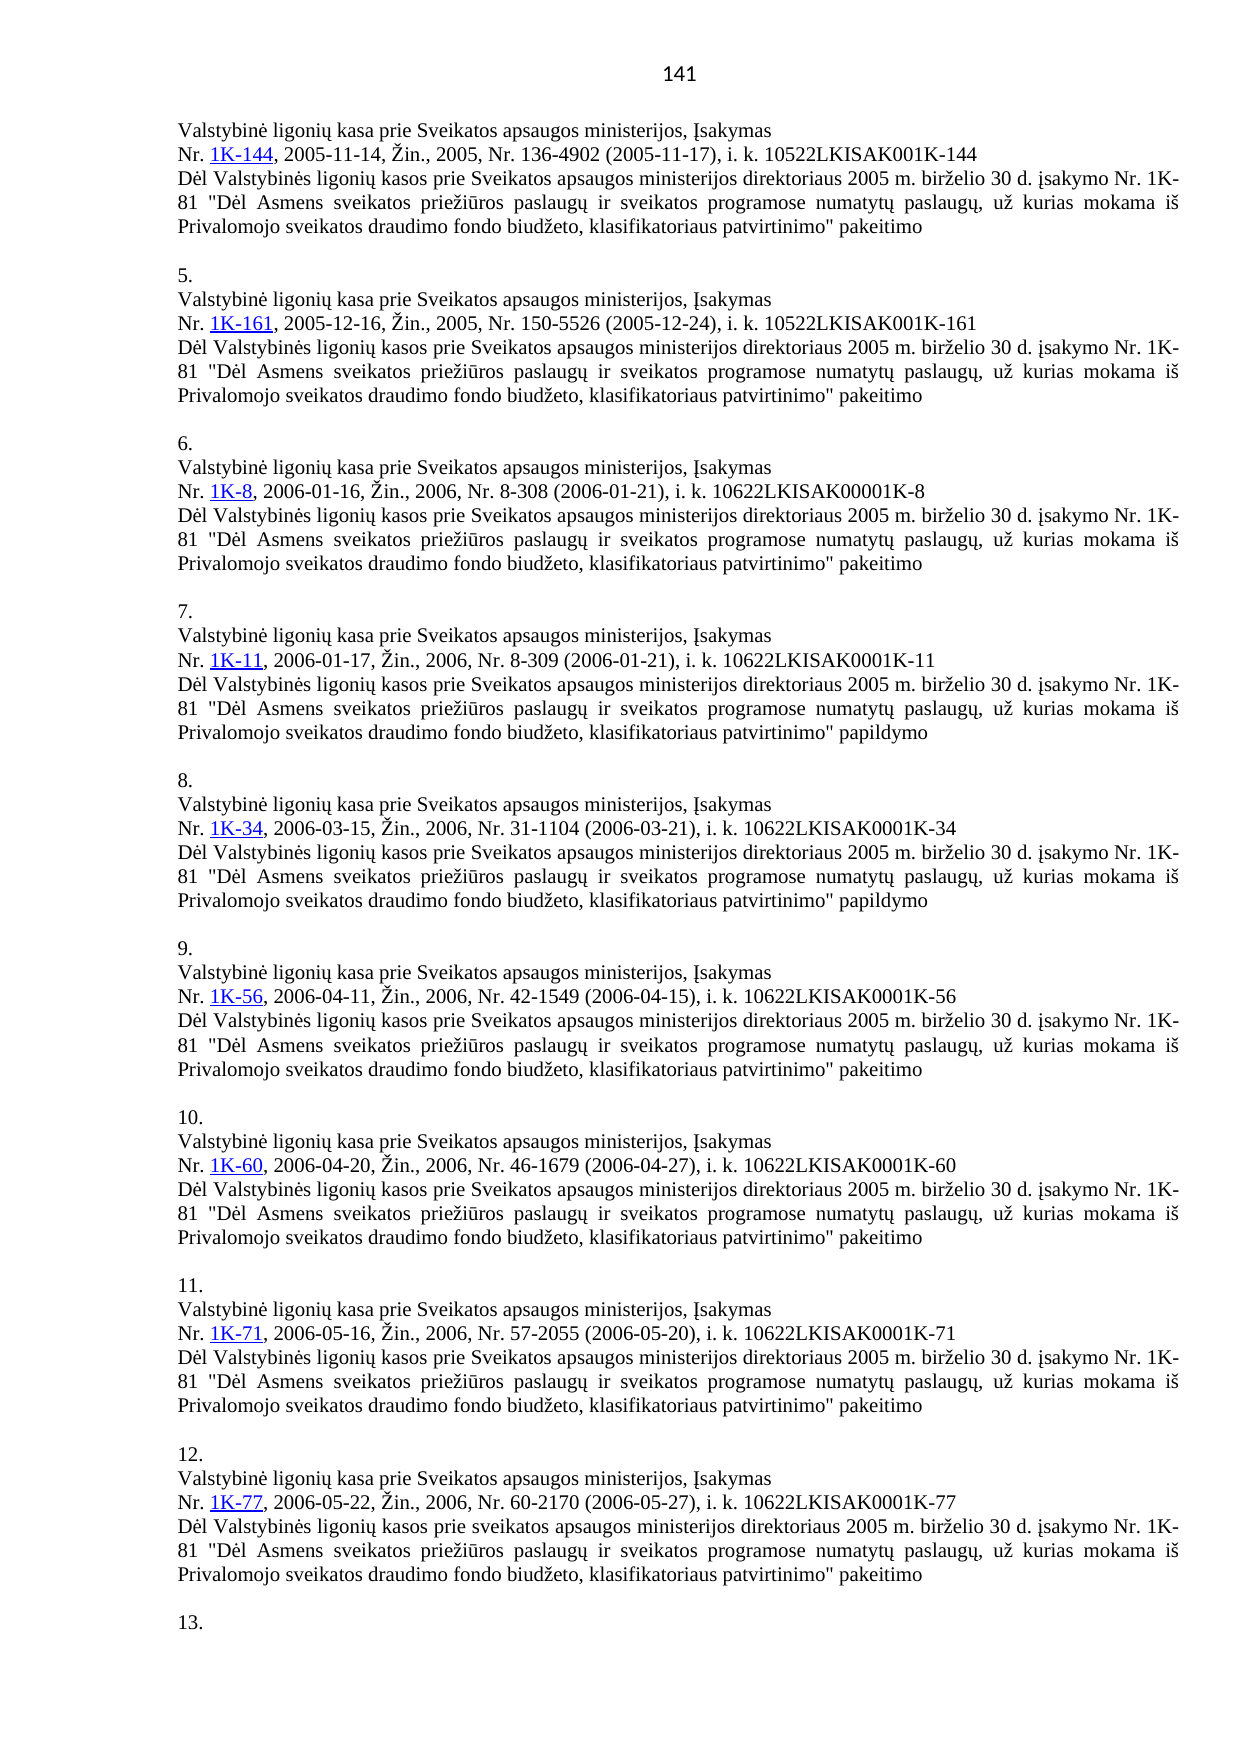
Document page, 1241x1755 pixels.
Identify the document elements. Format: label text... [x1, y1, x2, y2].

text 6. [177, 431, 1181, 455]
text 10. [177, 1105, 1181, 1129]
text Dėl Valstybinės ligonių kasos prie Sveikatos apsaugos ministerijos direktoriaus 2005 m. birželio 30 d. įsakymo Nr. 1K-81 "Dėl Asmens sveikatos priežiūros paslaugų ir sveikatos programose numatytų paslaugų, už kurias mokama iš Privalomojo sveikatos draudimo fondo biudžeto, klasifikatoriaus patvirtinimo" pakeitimo [177, 166, 1181, 238]
text 12. [177, 1442, 1181, 1466]
text Dėl Valstybinės ligonių kasos prie sveikatos apsaugos ministerijos direktoriaus 2005 m. birželio 30 d. įsakymo Nr. 1K-81 "Dėl Asmens sveikatos priežiūros paslaugų ir sveikatos programose numatytų paslaugų, už kurias mokama iš Privalomojo sveikatos draudimo fondo biudžeto, klasifikatoriaus patvirtinimo" pakeitimo [177, 1514, 1181, 1586]
text Nr. 1K-34, 2006-03-15, Žin., 2006, Nr. 31-1104 (2006-03-21), i. k. 10622LKISAK0001K-34 [177, 816, 1181, 840]
text 8. [177, 768, 1181, 792]
text Dėl Valstybinės ligonių kasos prie Sveikatos apsaugos ministerijos direktoriaus 2005 m. birželio 30 d. įsakymo Nr. 1K-81 "Dėl Asmens sveikatos priežiūros paslaugų ir sveikatos programose numatytų paslaugų, už kurias mokama iš Privalomojo sveikatos draudimo fondo biudžeto, klasifikatoriaus patvirtinimo" pakeitimo [177, 1345, 1181, 1417]
text Valstybinė ligonių kasa prie Sveikatos apsaugos ministerijos, Įsakymas [177, 118, 1181, 142]
text 7. [177, 599, 1181, 623]
text Dėl Valstybinės ligonių kasos prie Sveikatos apsaugos ministerijos direktoriaus 2005 m. birželio 30 d. įsakymo Nr. 1K-81 "Dėl Asmens sveikatos priežiūros paslaugų ir sveikatos programose numatytų paslaugų, už kurias mokama iš Privalomojo sveikatos draudimo fondo biudžeto, klasifikatoriaus patvirtinimo" papildymo [177, 840, 1181, 912]
text Nr. 1K-161, 2005-12-16, Žin., 2005, Nr. 150-5526 (2005-12-24), i. k. 10522LKISAK001K-161 [177, 311, 1181, 335]
text Valstybinė ligonių kasa prie Sveikatos apsaugos ministerijos, Įsakymas [177, 455, 1181, 479]
text 9. [177, 936, 1181, 960]
text Dėl Valstybinės ligonių kasos prie Sveikatos apsaugos ministerijos direktoriaus 2005 m. birželio 30 d. įsakymo Nr. 1K- 81 "Dėl Asmens sveikatos priežiūros paslaugų ir sveikatos programose numatytų paslaugų, už kurias mokama iš Privalomojo sveikatos draudimo fondo biudžeto, klasifikatoriaus patvirtinimo" papildymo [177, 672, 1181, 744]
text 13. [177, 1610, 1181, 1634]
text Dėl Valstybinės ligonių kasos prie Sveikatos apsaugos ministerijos direktoriaus 2005 m. birželio 30 d. įsakymo Nr. 1K-81 "Dėl Asmens sveikatos priežiūros paslaugų ir sveikatos programose numatytų paslaugų, už kurias mokama iš Privalomojo sveikatos draudimo fondo biudžeto, klasifikatoriaus patvirtinimo" pakeitimo [177, 1008, 1181, 1081]
text Valstybinė ligonių kasa prie Sveikatos apsaugos ministerijos, Įsakymas [177, 623, 1181, 647]
text Valstybinė ligonių kasa prie Sveikatos apsaugos ministerijos, Įsakymas [177, 287, 1181, 311]
text Valstybinė ligonių kasa prie Sveikatos apsaugos ministerijos, Įsakymas [177, 792, 1181, 816]
text Valstybinė ligonių kasa prie Sveikatos apsaugos ministerijos, Įsakymas [177, 1297, 1181, 1321]
text Nr. 1K-71, 2006-05-16, Žin., 2006, Nr. 57-2055 (2006-05-20), i. k. 10622LKISAK0001K-71 [177, 1321, 1181, 1345]
text Valstybinė ligonių kasa prie Sveikatos apsaugos ministerijos, Įsakymas [177, 960, 1181, 984]
text Dėl Valstybinės ligonių kasos prie Sveikatos apsaugos ministerijos direktoriaus 2005 m. birželio 30 d. įsakymo Nr. 1K-81 "Dėl Asmens sveikatos priežiūros paslaugų ir sveikatos programose numatytų paslaugų, už kurias mokama iš Privalomojo sveikatos draudimo fondo biudžeto, klasifikatoriaus patvirtinimo" pakeitimo [177, 1177, 1181, 1249]
text Nr. 1K-11, 2006-01-17, Žin., 2006, Nr. 8-309 (2006-01-21), i. k. 10622LKISAK0001K-11 [177, 647, 1181, 672]
text Nr. 1K-60, 2006-04-20, Žin., 2006, Nr. 46-1679 (2006-04-27), i. k. 10622LKISAK0001K-60 [177, 1153, 1181, 1177]
text 11. [177, 1273, 1181, 1297]
text Nr. 1K-56, 2006-04-11, Žin., 2006, Nr. 42-1549 (2006-04-15), i. k. 10622LKISAK0001K-56 [177, 984, 1181, 1008]
text Valstybinė ligonių kasa prie Sveikatos apsaugos ministerijos, Įsakymas [177, 1129, 1181, 1153]
text Valstybinė ligonių kasa prie Sveikatos apsaugos ministerijos, Įsakymas [177, 1466, 1181, 1490]
text Dėl Valstybinės ligonių kasos prie Sveikatos apsaugos ministerijos direktoriaus 2005 m. birželio 30 d. įsakymo Nr. 1K- 81 "Dėl Asmens sveikatos priežiūros paslaugų ir sveikatos programose numatytų paslaugų, už kurias mokama iš Privalomojo sveikatos draudimo fondo biudžeto, klasifikatoriaus patvirtinimo" pakeitimo [177, 503, 1181, 575]
text Nr. 1K-77, 2006-05-22, Žin., 2006, Nr. 60-2170 (2006-05-27), i. k. 10622LKISAK0001K-77 [177, 1490, 1181, 1514]
text Dėl Valstybinės ligonių kasos prie Sveikatos apsaugos ministerijos direktoriaus 2005 m. birželio 30 d. įsakymo Nr. 1K-81 "Dėl Asmens sveikatos priežiūros paslaugų ir sveikatos programose numatytų paslaugų, už kurias mokama iš Privalomojo sveikatos draudimo fondo biudžeto, klasifikatoriaus patvirtinimo" pakeitimo [177, 335, 1181, 407]
text Nr. 1K-144, 2005-11-14, Žin., 2005, Nr. 136-4902 (2005-11-17), i. k. 10522LKISAK001K-144 [177, 142, 1181, 166]
text 5. [177, 262, 1181, 287]
text Nr. 1K-8, 2006-01-16, Žin., 2006, Nr. 8-308 (2006-01-21), i. k. 10622LKISAK00001K-8 [177, 479, 1181, 503]
